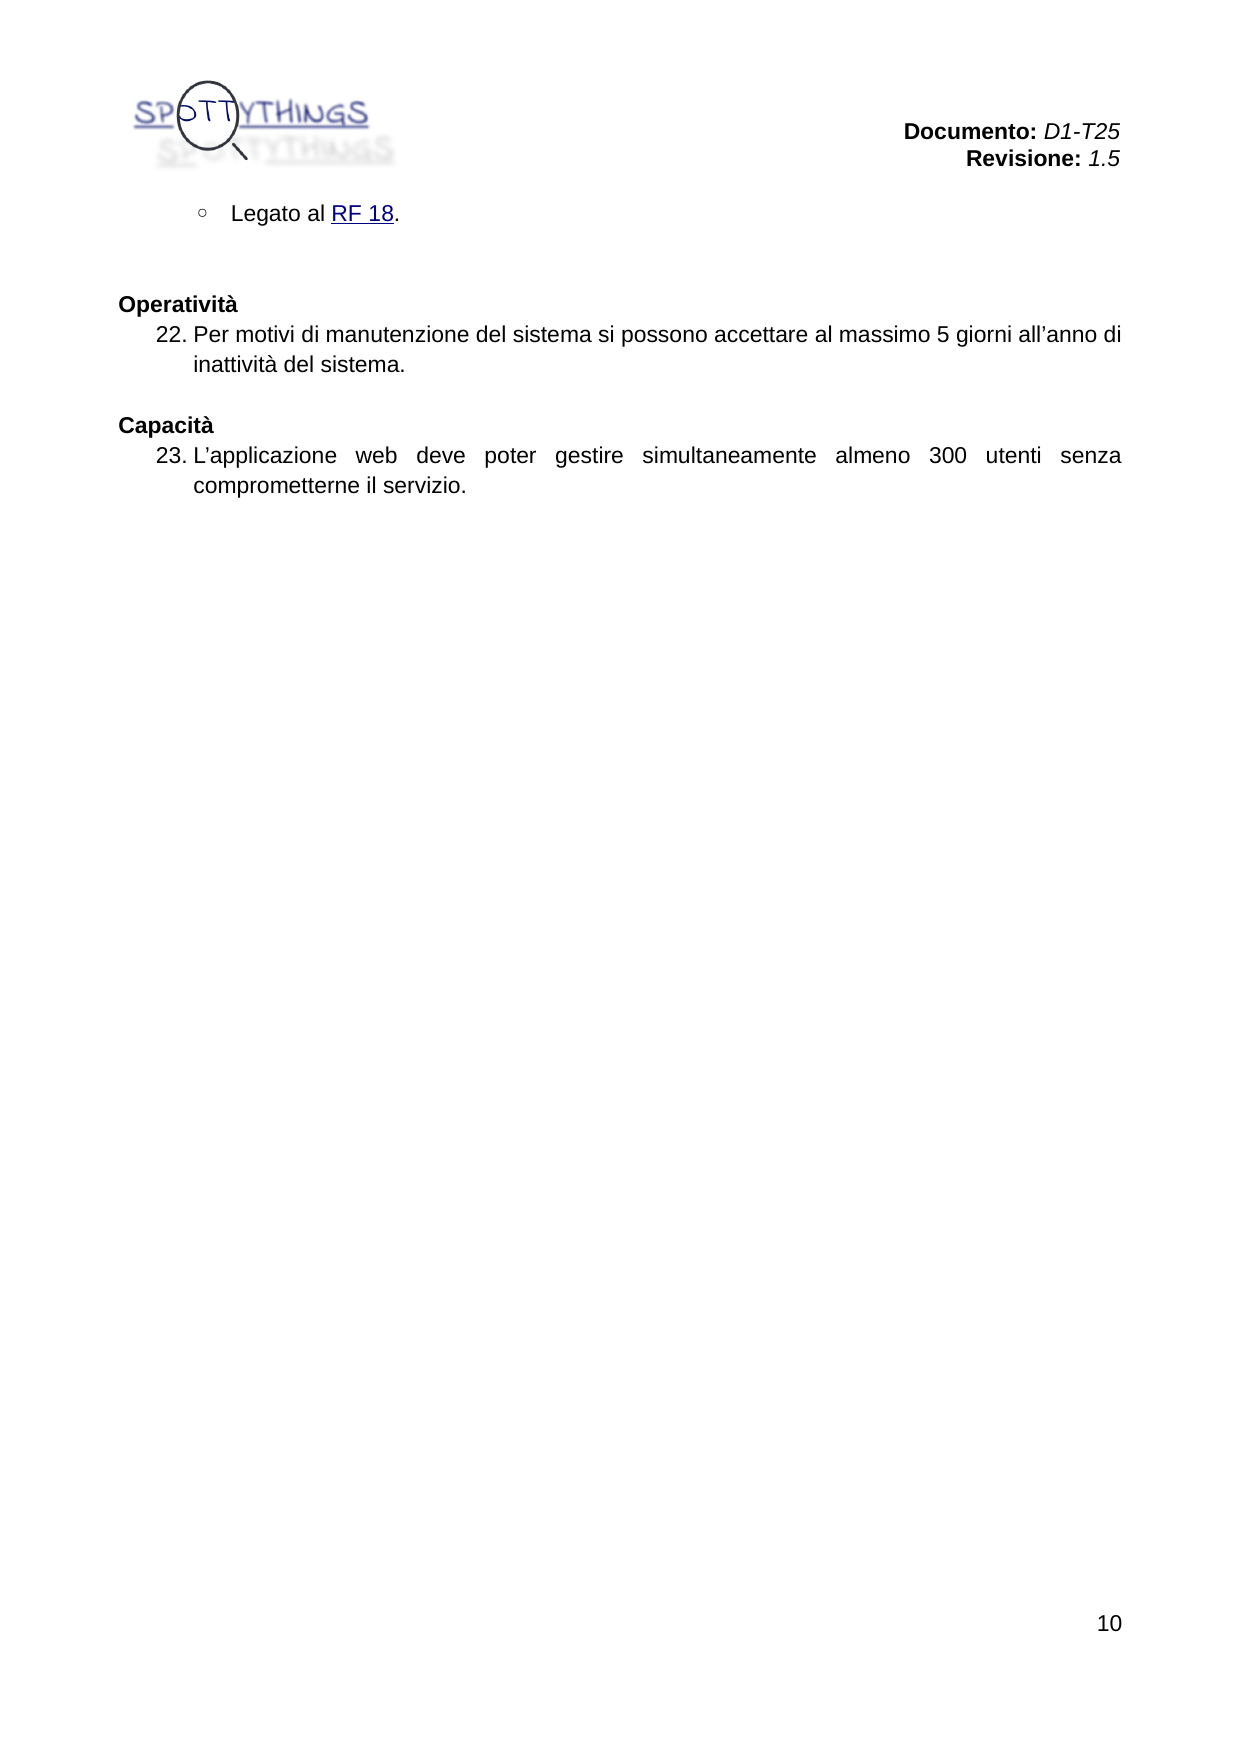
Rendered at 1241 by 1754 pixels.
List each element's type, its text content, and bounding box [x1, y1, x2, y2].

list L’applicazione web deve poter gestire simultaneamente almeno 300 utenti senza comprometterne il servizio. [156, 442, 1122, 498]
list Per motivi di manutenzione del sistema si possono accettare al massimo 5 giorni all’anno di inattività del sistema. [156, 321, 1122, 378]
text Capacità [118, 412, 1122, 438]
list Legato al RF 18. [193, 200, 1122, 227]
list Operatività [118, 291, 1122, 317]
picture [123, 73, 399, 187]
